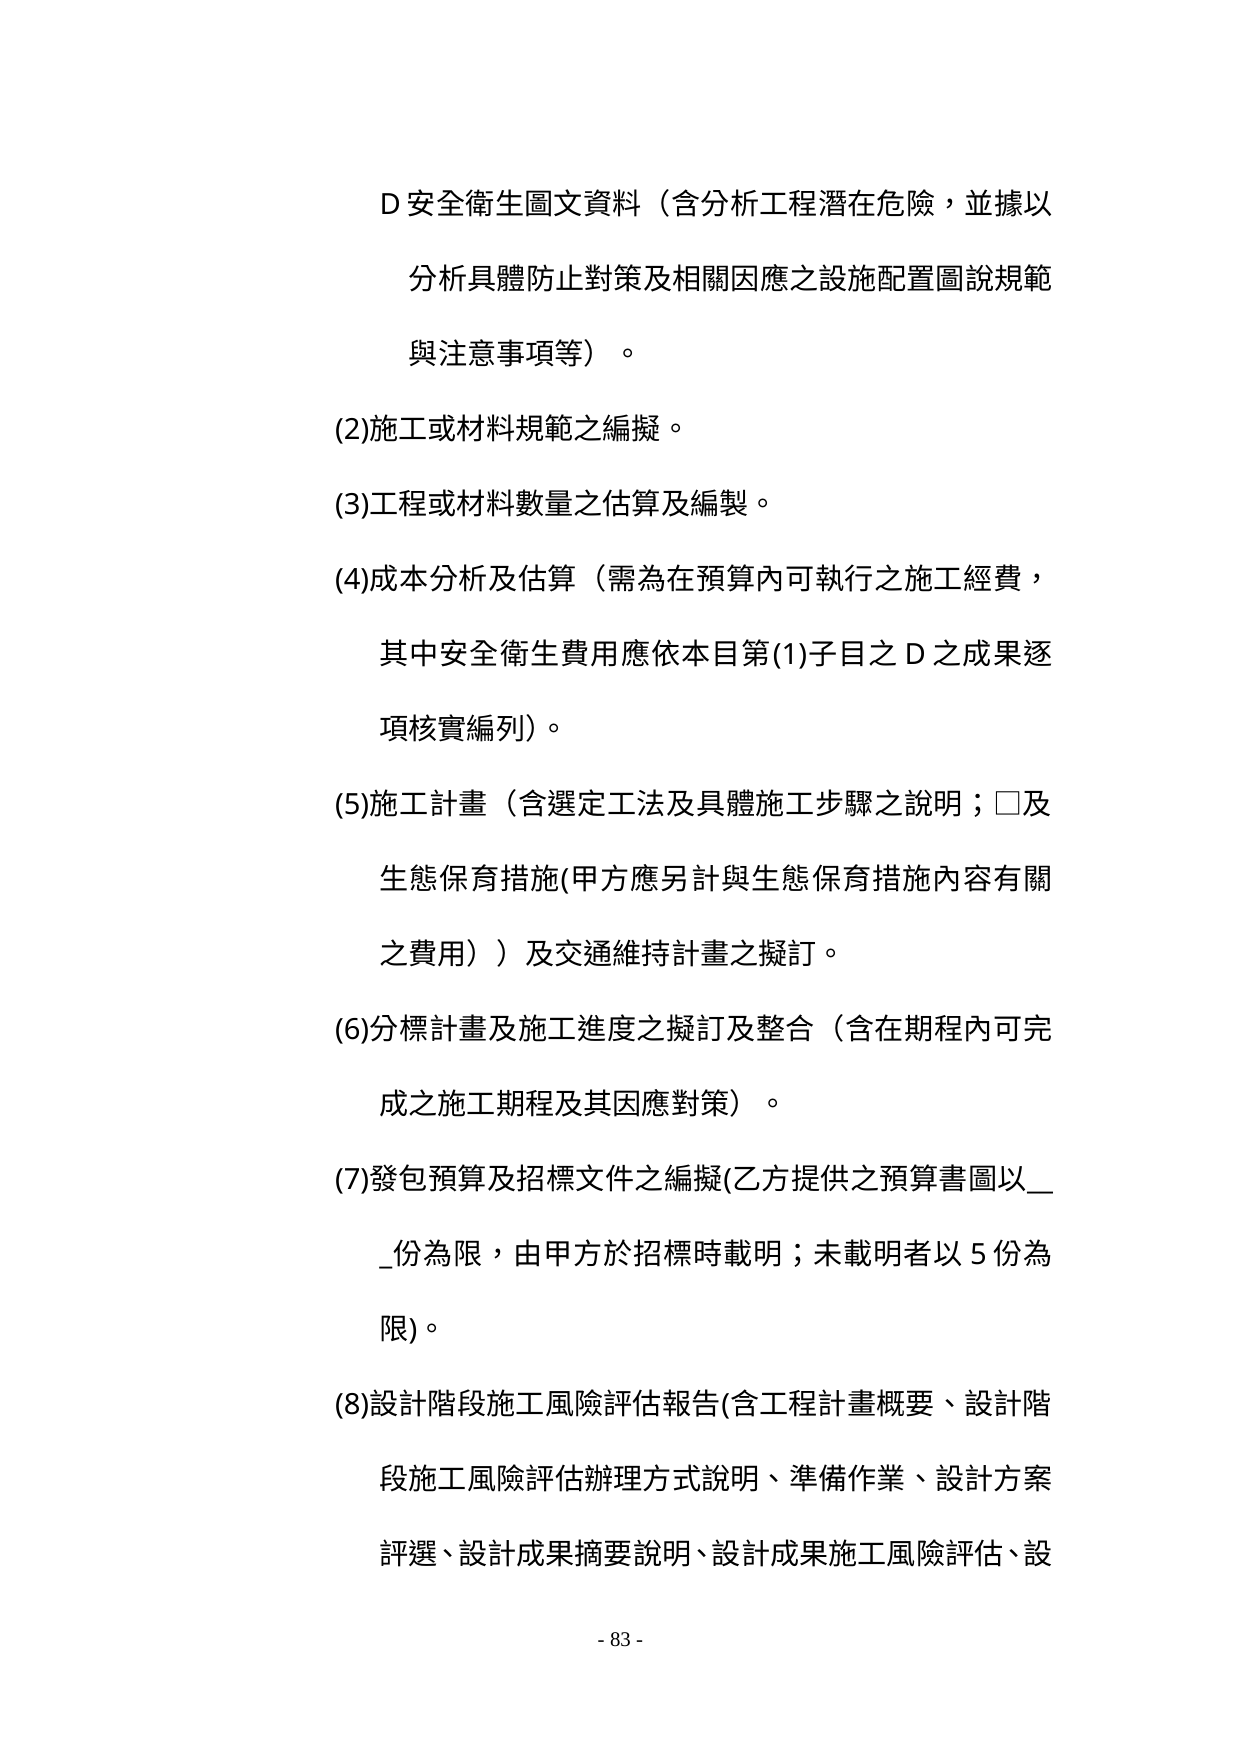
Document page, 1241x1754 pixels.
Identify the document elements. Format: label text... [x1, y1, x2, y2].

text D安全衛生圖文資料（含分析工程潛在危險，並據以分析具體防止對策及相關因應之設施配置圖說規範與注意事項等）。 [379, 164, 1053, 389]
text (4)成本分析及估算（需為在預算內可執行之施工經費，其中安全衛生費用應依本目第(1)子目之D之成果逐項核實編列）。 [335, 539, 1053, 764]
text (6)分標計畫及施工進度之擬訂及整合（含在期程內可完成之施工期程及其因應對策）。 [335, 989, 1053, 1139]
text (3)工程或材料數量之估算及編製。 [187, 464, 1053, 539]
text (2)施工或材料規範之編擬。 [187, 389, 1053, 464]
text (5)施工計畫（含選定工法及具體施工步驟之說明；□及生態保育措施(甲方應另計與生態保育措施內容有關之費用））及交通維持計畫之擬訂。 [335, 764, 1053, 989]
text (8)設計階段施工風險評估報告(含工程計畫概要、設計階段施工風險評估辦理方式說明、準備作業、設計方案評選、設計成果摘要說明、設計成果施工風險評估、設 [335, 1364, 1053, 1589]
text (7)發包預算及招標文件之編擬(乙方提供之預算書圖以___份為限，由甲方於招標時載明；未載明者以5份為限)。 [335, 1139, 1053, 1364]
